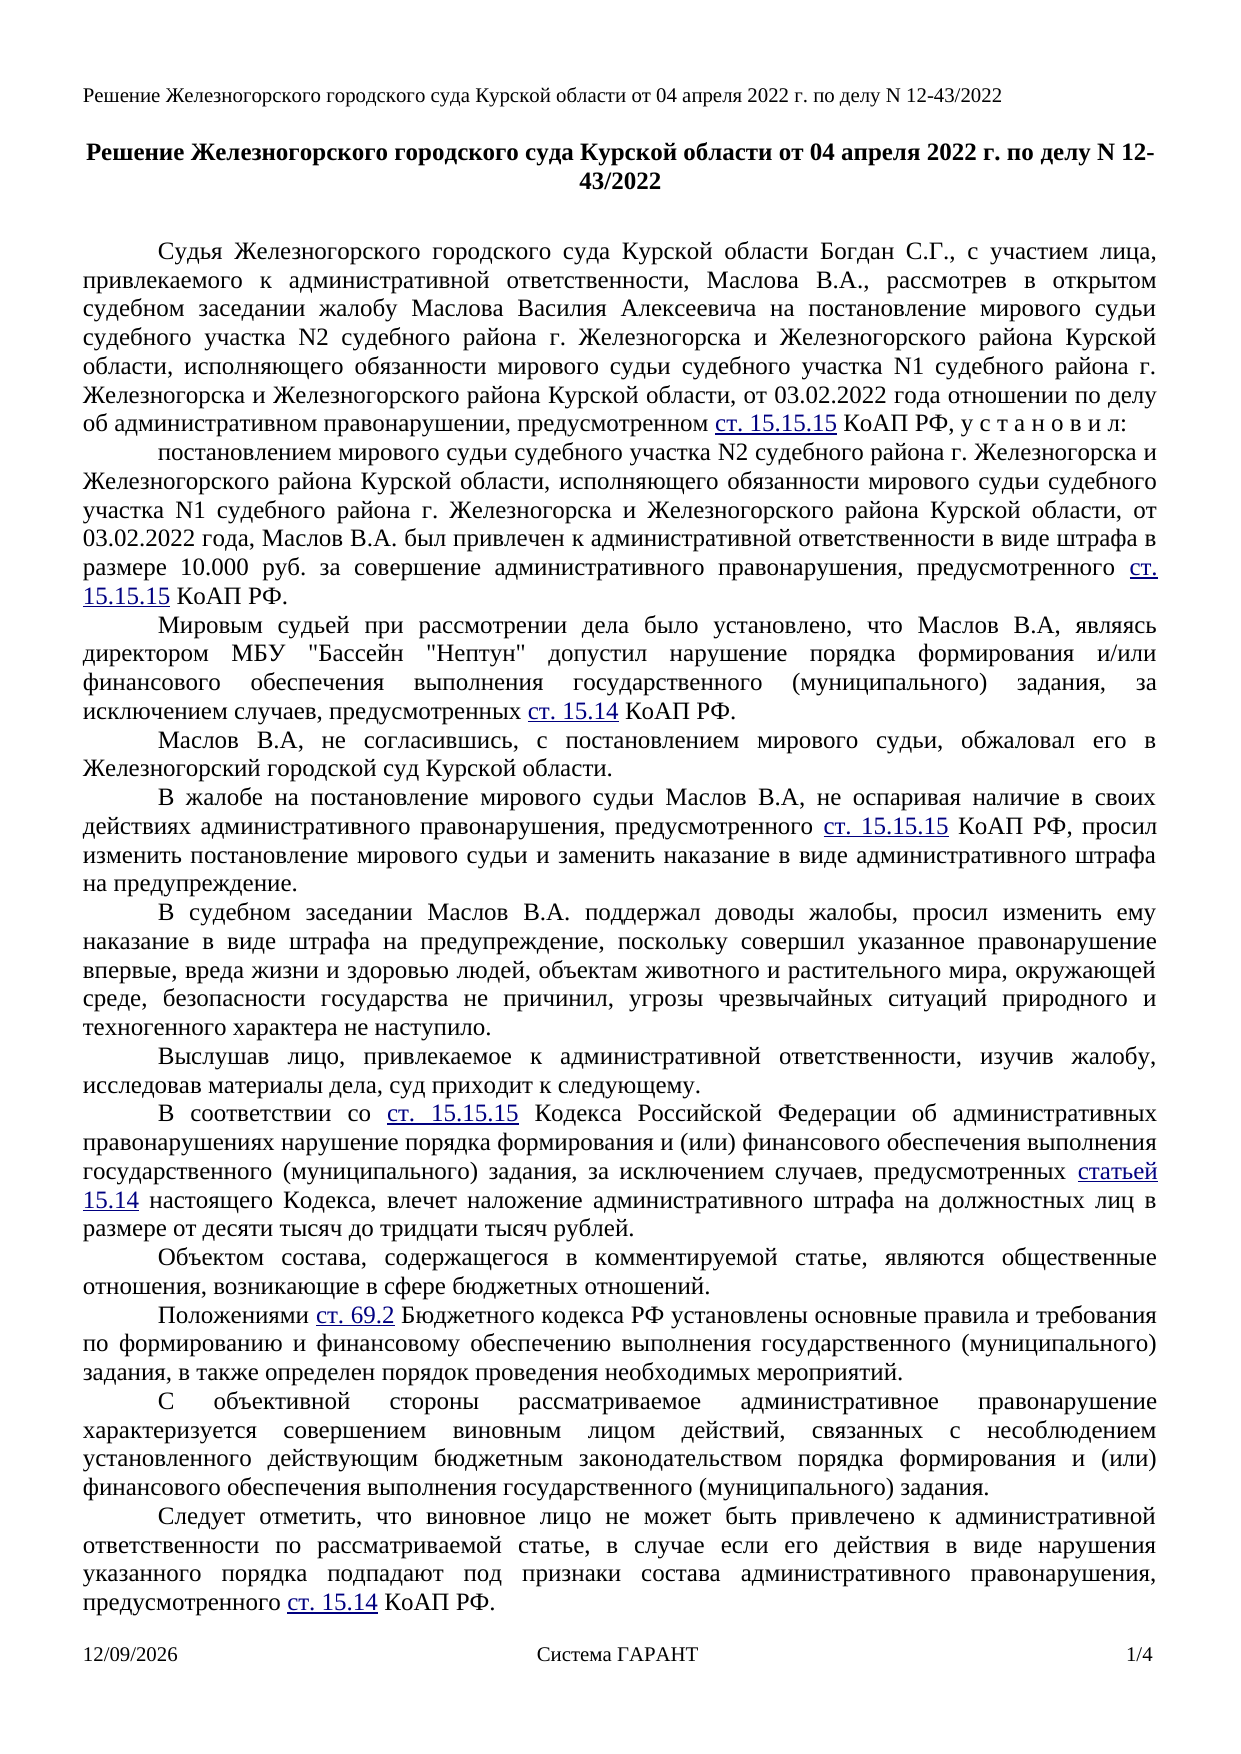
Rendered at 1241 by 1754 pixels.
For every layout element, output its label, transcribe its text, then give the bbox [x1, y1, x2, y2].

text Выслушав лицо, привлекаемое к административной ответственности, изучив жалобу, исследовав материалы дела, суд приходит к следующему. [83, 1041, 1157, 1098]
text В жалобе на постановление мирового судьи Маслов В.А, не оспаривая наличие в своих действиях административного правонарушения, предусмотренного ст. 15.15.15 КоАП РФ, просил изменить постановление мирового судьи и заменить наказание в виде административного штрафа на предупреждение. [83, 782, 1157, 897]
text Мировым судьей при рассмотрении дела было установлено, что Маслов В.А, являясь директором МБУ "Бассейн "Нептун" допустил нарушение порядка формирования и/или финансового обеспечения выполнения государственного (муниципального) задания, за исключением случаев, предусмотренных ст. 15.14 КоАП РФ. [83, 610, 1157, 725]
text В судебном заседании Маслов В.А. поддержал доводы жалобы, просил изменить ему наказание в виде штрафа на предупреждение, поскольку совершил указанное правонарушение впервые, вреда жизни и здоровью людей, объектам животного и растительного мира, окружающей среде, безопасности государства не причинил, угрозы чрезвычайных ситуаций природного и техногенного характера не наступило. [83, 897, 1157, 1041]
text Положениями ст. 69.2 Бюджетного кодекса РФ установлены основные правила и требования по формированию и финансовому обеспечению выполнения государственного (муниципального) задания, в также определен порядок проведения необходимых мероприятий. [83, 1300, 1157, 1386]
text В соответствии со ст. 15.15.15 Кодекса Российской Федерации об административных правонарушениях нарушение порядка формирования и (или) финансового обеспечения выполнения государственного (муниципального) задания, за исключением случаев, предусмотренных статьей 15.14 настоящего Кодекса, влечет наложение административного штрафа на должностных лиц в размере от десяти тысяч до тридцати тысяч рублей. [83, 1098, 1157, 1242]
text Маслов В.А, не согласившись, с постановлением мирового судьи, обжаловал его в Железногорский городской суд Курской области. [83, 725, 1157, 782]
text постановлением мирового судьи судебного участка N2 судебного района г. Железногорска и Железногорского района Курской области, исполняющего обязанности мирового судьи судебного участка N1 судебного района г. Железногорска и Железногорского района Курской области, от 03.02.2022 года, Маслов В.А. был привлечен к административной ответственности в виде штрафа в размере 10.000 руб. за совершение административного правонарушения, предусмотренного ст. 15.15.15 КоАП РФ. [83, 437, 1157, 610]
subtitle Решение Железногорского городского суда Курской области от 04 апреля 2022 г. по делу N 12-43/2022 [83, 137, 1157, 195]
text Следует отметить, что виновное лицо не может быть привлечено к административной ответственности по рассматриваемой статье, в случае если его действия в виде нарушения указанного порядка подпадают под признаки состава административного правонарушения, предусмотренного ст. 15.14 КоАП РФ. [83, 1501, 1157, 1616]
text Судья Железногорского городского суда Курской области Богдан С.Г., с участием лица, привлекаемого к административной ответственности, Маслова В.А., рассмотрев в открытом судебном заседании жалобу Маслова Василия Алексеевича на постановление мирового судьи судебного участка N2 судебного района г. Железногорска и Железногорского района Курской области, исполняющего обязанности мирового судьи судебного участка N1 судебного района г. Железногорска и Железногорского района Курской области, от 03.02.2022 года отношении по делу об административном правонарушении, предусмотренном ст. 15.15.15 КоАП РФ, у с т а н о в и л: [83, 236, 1157, 437]
text Объектом состава, содержащегося в комментируемой статье, являются общественные отношения, возникающие в сфере бюджетных отношений. [83, 1242, 1157, 1300]
text С объективной стороны рассматриваемое административное правонарушение характеризуется совершением виновным лицом действий, связанных с несоблюдением установленного действующим бюджетным законодательством порядка формирования и (или) финансового обеспечения выполнения государственного (муниципального) задания. [83, 1386, 1157, 1501]
